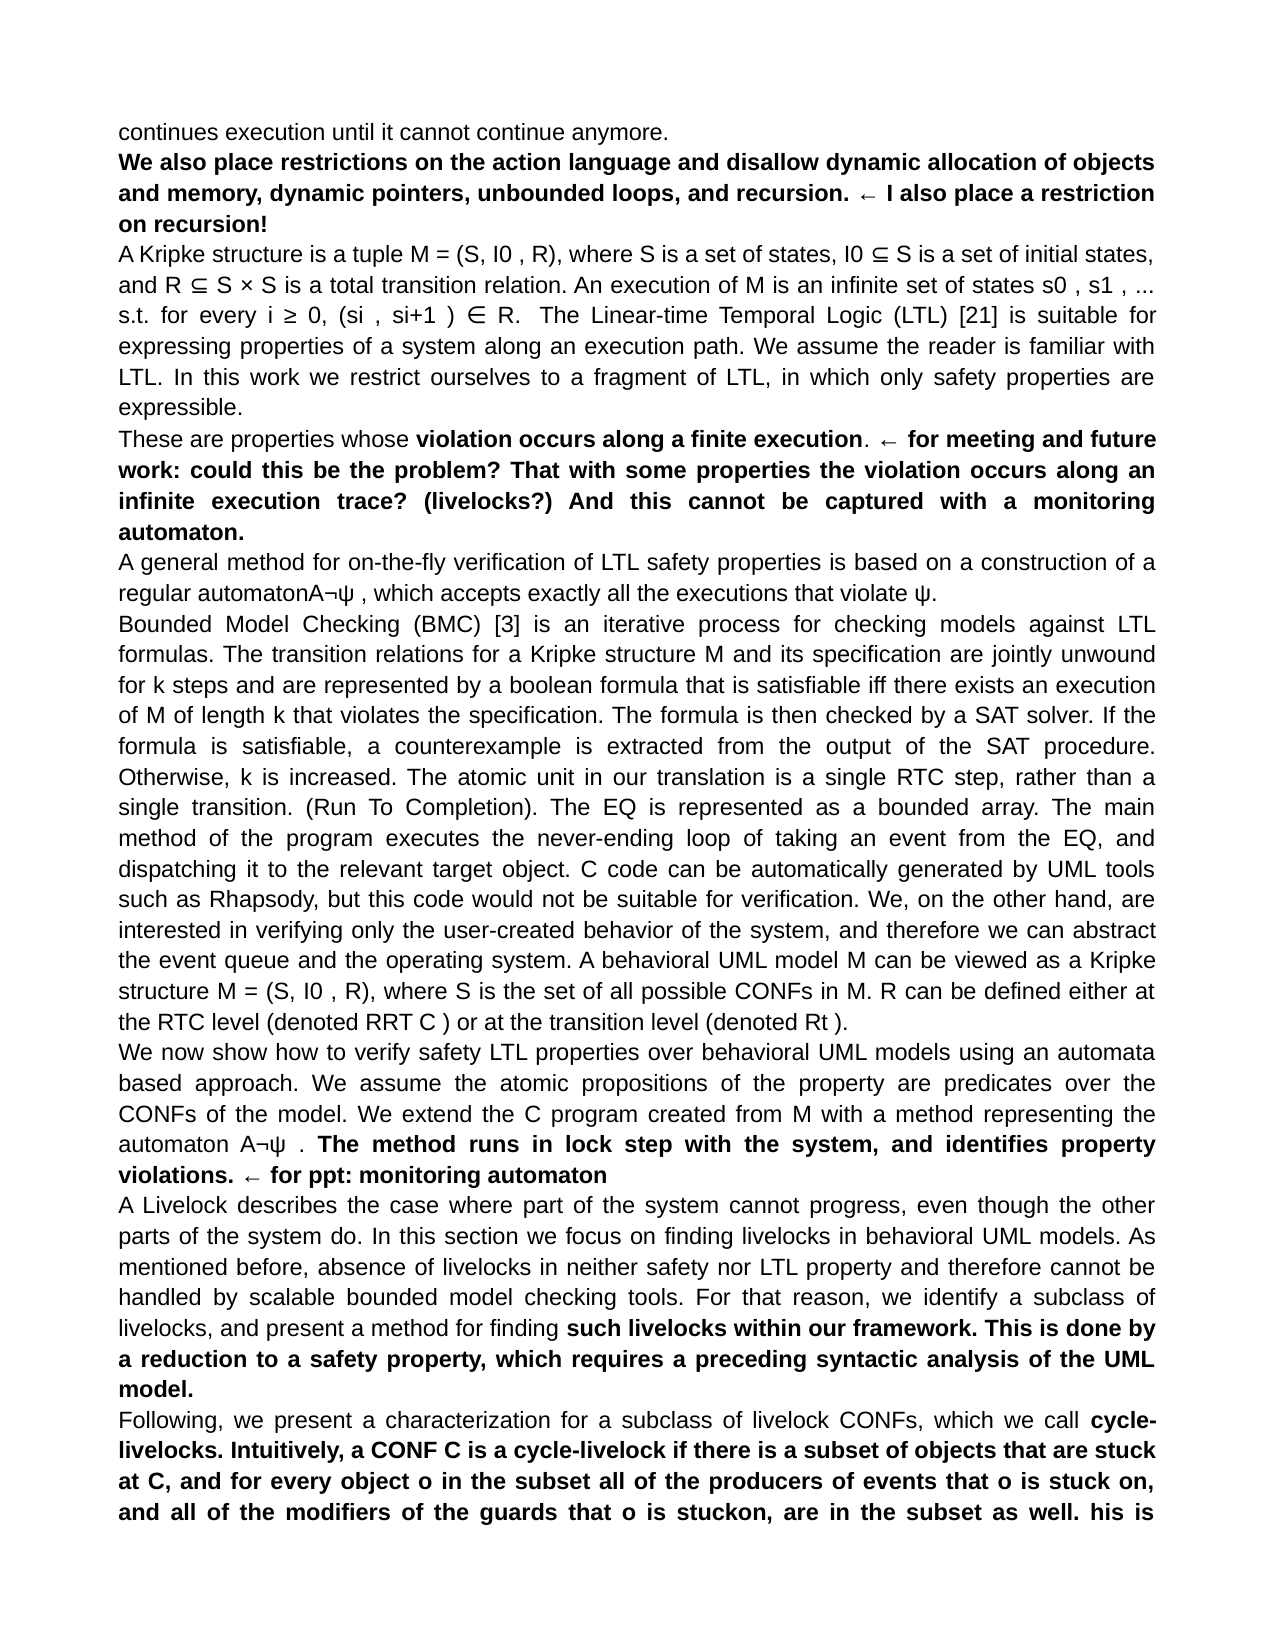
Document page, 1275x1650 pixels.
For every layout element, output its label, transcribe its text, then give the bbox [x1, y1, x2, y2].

text These are properties whose violation occurs along a finite execution. ← for meeting and future work: could this be the problem? That with some properties the violation occurs along an infinite execution trace? (livelocks?) And this cannot be captured with a monitoring automaton. [118, 424, 1157, 545]
text We also place restrictions on the action language and disallow dynamic allocation of objects and memory, dynamic pointers, unbounded loops, and recursion. ← I also place a restriction on recursion! [118, 149, 1157, 237]
text A Livelock describes the case where part of the system cannot progress, even though the other parts of the system do. In this section we focus on finding livelocks in behavioral UML models. As mentioned before, absence of livelocks in neither safety nor LTL property and therefore cannot be handled by scalable bounded model checking tools. For that reason, we identify a subclass of livelocks, and present a method for finding such livelocks within our framework. This is done by a reduction to a safety property, which requires a preceding syntactic analysis of the UML model. [118, 1192, 1157, 1402]
text Following, we present a characterization for a subclass of livelock CONFs, which we call cycle-livelocks. Intuitively, a CONF C is a cycle-livelock if there is a subset of objects that are stuck at C, and for every object o in the subset all of the producers of events that o is stuck on, and all of the modifiers of the guards that o is stuckon, are in the subset as well. his is [118, 1406, 1157, 1525]
text A general method for on-the-fly verification of LTL safety properties is based on a construction of a regular automatonA¬ψ , which accepts exactly all the executions that violate ψ. [118, 549, 1157, 606]
text continues execution until it cannot continue anymore. [118, 118, 1157, 145]
text Bounded Model Checking (BMC) [3] is an iterative process for checking models against LTL formulas. The transition relations for a Kripke structure M and its specification are jointly unwound for k steps and are represented by a boolean formula that is satisfiable iff there exists an execution of M of length k that violates the specification. The formula is then checked by a SAT solver. If the formula is satisfiable, a counterexample is extracted from the output of the SAT procedure. Otherwise, k is increased. The atomic unit in our translation is a single RTC step, rather than a single transition. (Run To Completion). The EQ is represented as a bounded array. The main method of the program executes the never-ending loop of taking an event from the EQ, and dispatching it to the relevant target object. C code can be automatically generated by UML tools such as Rhapsody, but this code would not be suitable for verification. We, on the other hand, are interested in verifying only the user-created behavior of the system, and therefore we can abstract the event queue and the operating system. A behavioral UML model M can be viewed as a Kripke structure M = (S, I0 , R), where S is the set of all possible CONFs in M. R can be defined either at the RTC level (denoted RRT C ) or at the transition level (denoted Rt ). [118, 610, 1157, 1035]
text We now show how to verify safety LTL properties over behavioral UML models using an automata based approach. We assume the atomic propositions of the property are predicates over the CONFs of the model. We extend the C program created from M with a method representing the automaton A¬ψ . The method runs in lock step with the system, and identifies property violations. ← for ppt: monitoring automaton [118, 1039, 1157, 1188]
text A Kripke structure is a tuple M = (S, I0 , R), where S is a set of states, I0 ⊆ S is a set of initial states, and R ⊆ S × S is a total transition relation. An execution of M is an infinite set of states s0 , s1 , ... s.t. for every i ≥ 0, (si , si+1 ) ∈ R. The Linear-time Temporal Logic (LTL) [21] is suitable for expressing properties of a system along an execution path. We assume the reader is familiar with LTL. In this work we restrict ourselves to a fragment of LTL, in which only safety properties are expressible. [118, 241, 1157, 421]
